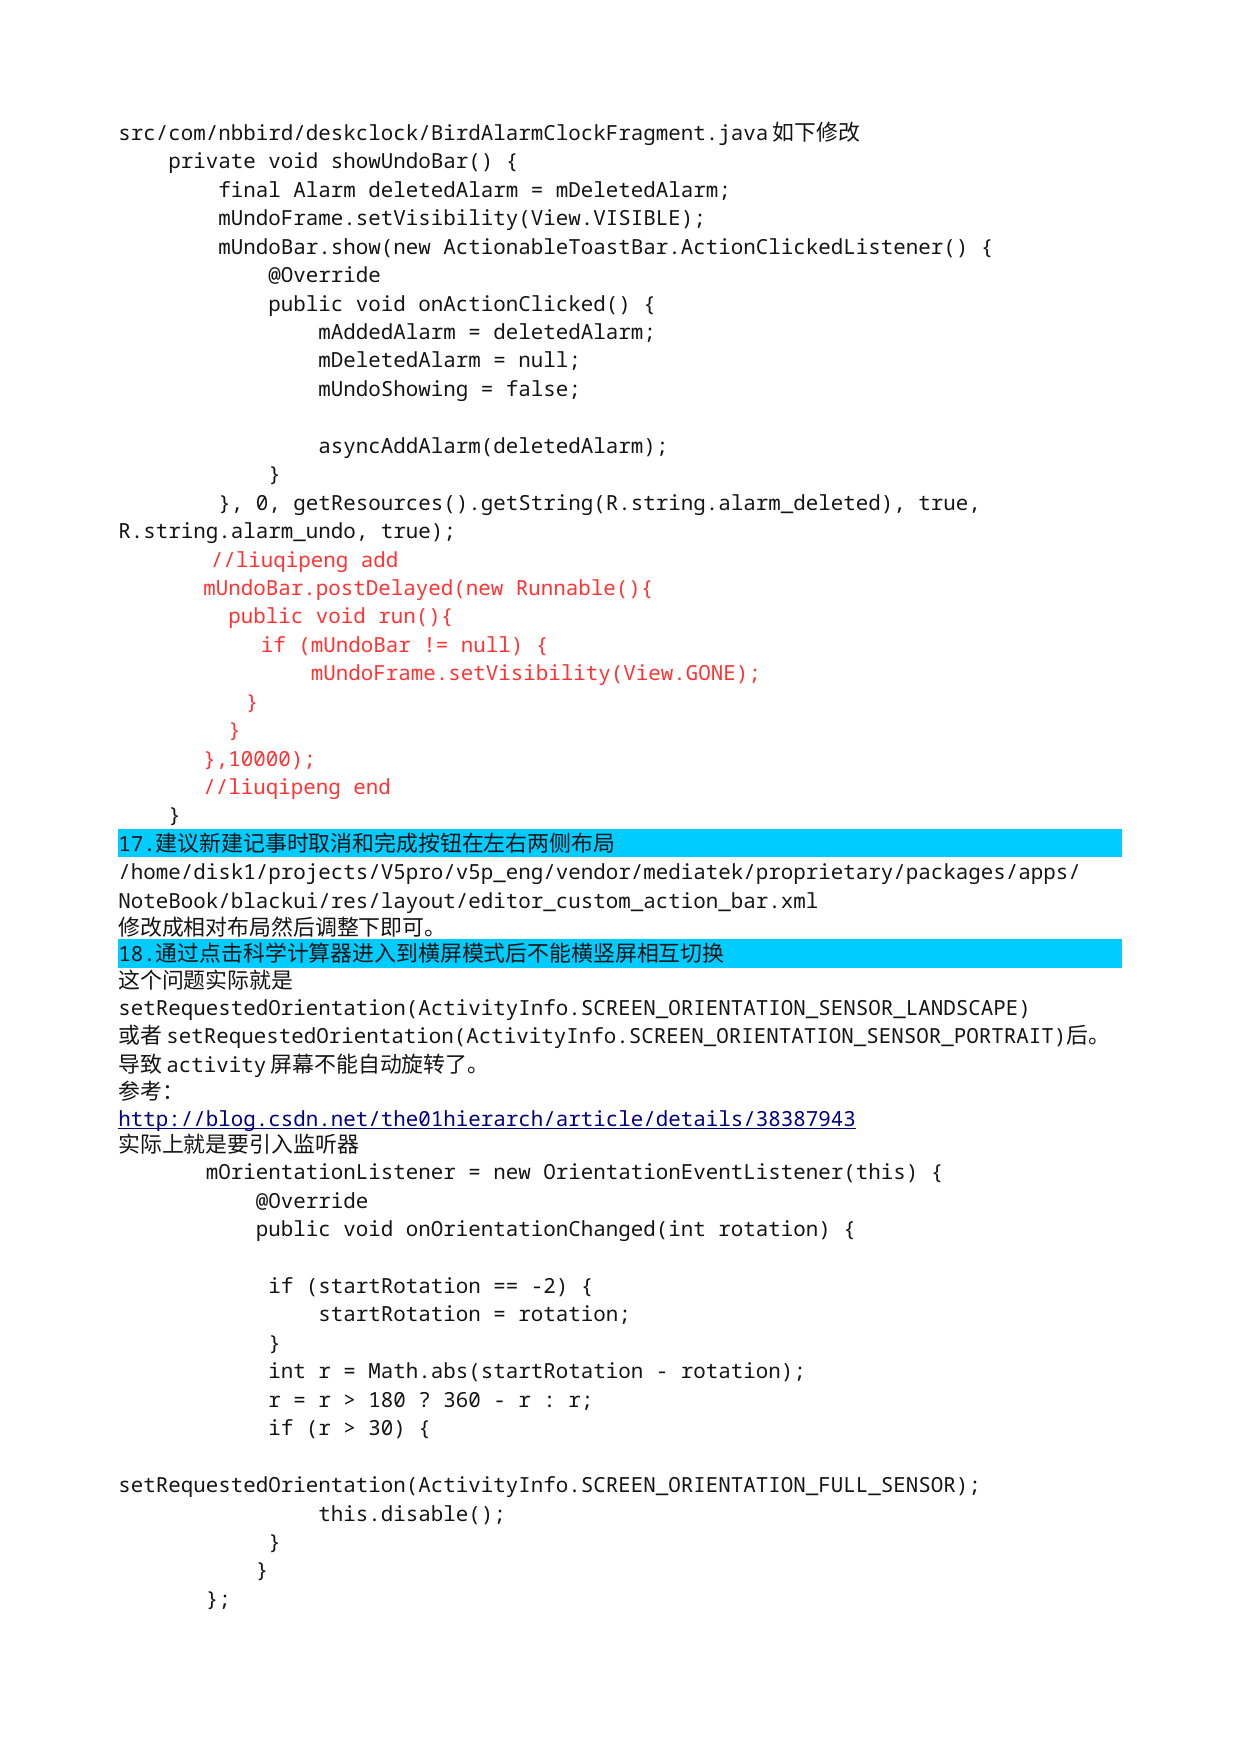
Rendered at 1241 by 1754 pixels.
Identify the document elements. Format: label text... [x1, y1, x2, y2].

text asyncAddAlarm(deletedAlarm); [118, 431, 1122, 459]
text r = r > 180 ? 360 - r : r; [118, 1385, 1122, 1413]
text } [118, 687, 1122, 715]
text public void onOrientationChanged(int rotation) { [118, 1214, 1122, 1243]
text } [118, 459, 1122, 488]
text public void run(){ [118, 602, 1122, 630]
text mUndoShowing = false; [118, 374, 1122, 402]
text }, 0, getResources().getString(R.string.alarm_deleted), true, R.string.alarm_undo, true); [118, 488, 1122, 545]
text 实际上就是要引入监听器 [118, 1132, 1122, 1157]
text },10000); [118, 744, 1122, 772]
text /home/disk1/projects/V5pro/v5p_eng/vendor/mediatek/proprietary/packages/apps/NoteBook/blackui/res/layout/editor_custom_action_bar.xml [118, 857, 1122, 914]
text 18.通过点击科学计算器进入到横屏模式后不能横竖屏相互切换 [118, 939, 1122, 968]
text if (mUndoBar != null) { [118, 630, 1122, 658]
text mDeletedAlarm = null; [118, 346, 1122, 374]
text mUndoBar.postDelayed(new Runnable(){ [118, 573, 1122, 602]
text 参考： [118, 1078, 1122, 1104]
text public void onActionClicked() { [118, 289, 1122, 317]
text 导致activity屏幕不能自动旋转了。 [118, 1050, 1122, 1078]
text } [118, 1328, 1122, 1356]
text @Override [118, 1186, 1122, 1214]
text setRequestedOrientation(ActivityInfo.SCREEN_ORIENTATION_SENSOR_LANDSCAPE) [118, 993, 1122, 1022]
text } [118, 1527, 1122, 1556]
text mAddedAlarm = deletedAlarm; [118, 317, 1122, 346]
text if (startRotation == -2) { [118, 1271, 1122, 1299]
text } [118, 801, 1122, 829]
text http://blog.csdn.net/the01hierarch/article/details/38387943 [118, 1104, 1122, 1132]
text //liuqipeng end [118, 772, 1122, 801]
text startRotation = rotation; [118, 1299, 1122, 1328]
text mUndoBar.show(new ActionableToastBar.ActionClickedListener() { [118, 232, 1122, 260]
text } [118, 715, 1122, 744]
text 修改成相对布局然后调整下即可。 [118, 914, 1122, 939]
text final Alarm deletedAlarm = mDeletedAlarm; [118, 175, 1122, 203]
text 这个问题实际就是 [118, 968, 1122, 993]
text setRequestedOrientation(ActivityInfo.SCREEN_ORIENTATION_FULL_SENSOR); [118, 1442, 1122, 1499]
text @Override [118, 260, 1122, 289]
text } [118, 1556, 1122, 1584]
text //liuqipeng add [118, 545, 1122, 573]
text if (r > 30) { [118, 1413, 1122, 1442]
text mOrientationListener = new OrientationEventListener(this) { [118, 1157, 1122, 1186]
text mUndoFrame.setVisibility(View.VISIBLE); [118, 203, 1122, 232]
text int r = Math.abs(startRotation - rotation); [118, 1356, 1122, 1385]
text }; [118, 1584, 1122, 1612]
text 或者setRequestedOrientation(ActivityInfo.SCREEN_ORIENTATION_SENSOR_PORTRAIT)后。 [118, 1022, 1122, 1050]
text private void showUndoBar() { [118, 147, 1122, 175]
text mUndoFrame.setVisibility(View.GONE); [118, 658, 1122, 687]
text 17.建议新建记事时取消和完成按钮在左右两侧布局 [118, 829, 1122, 857]
text src/com/nbbird/deskclock/BirdAlarmClockFragment.java如下修改 [118, 118, 1122, 147]
text this.disable(); [118, 1499, 1122, 1527]
